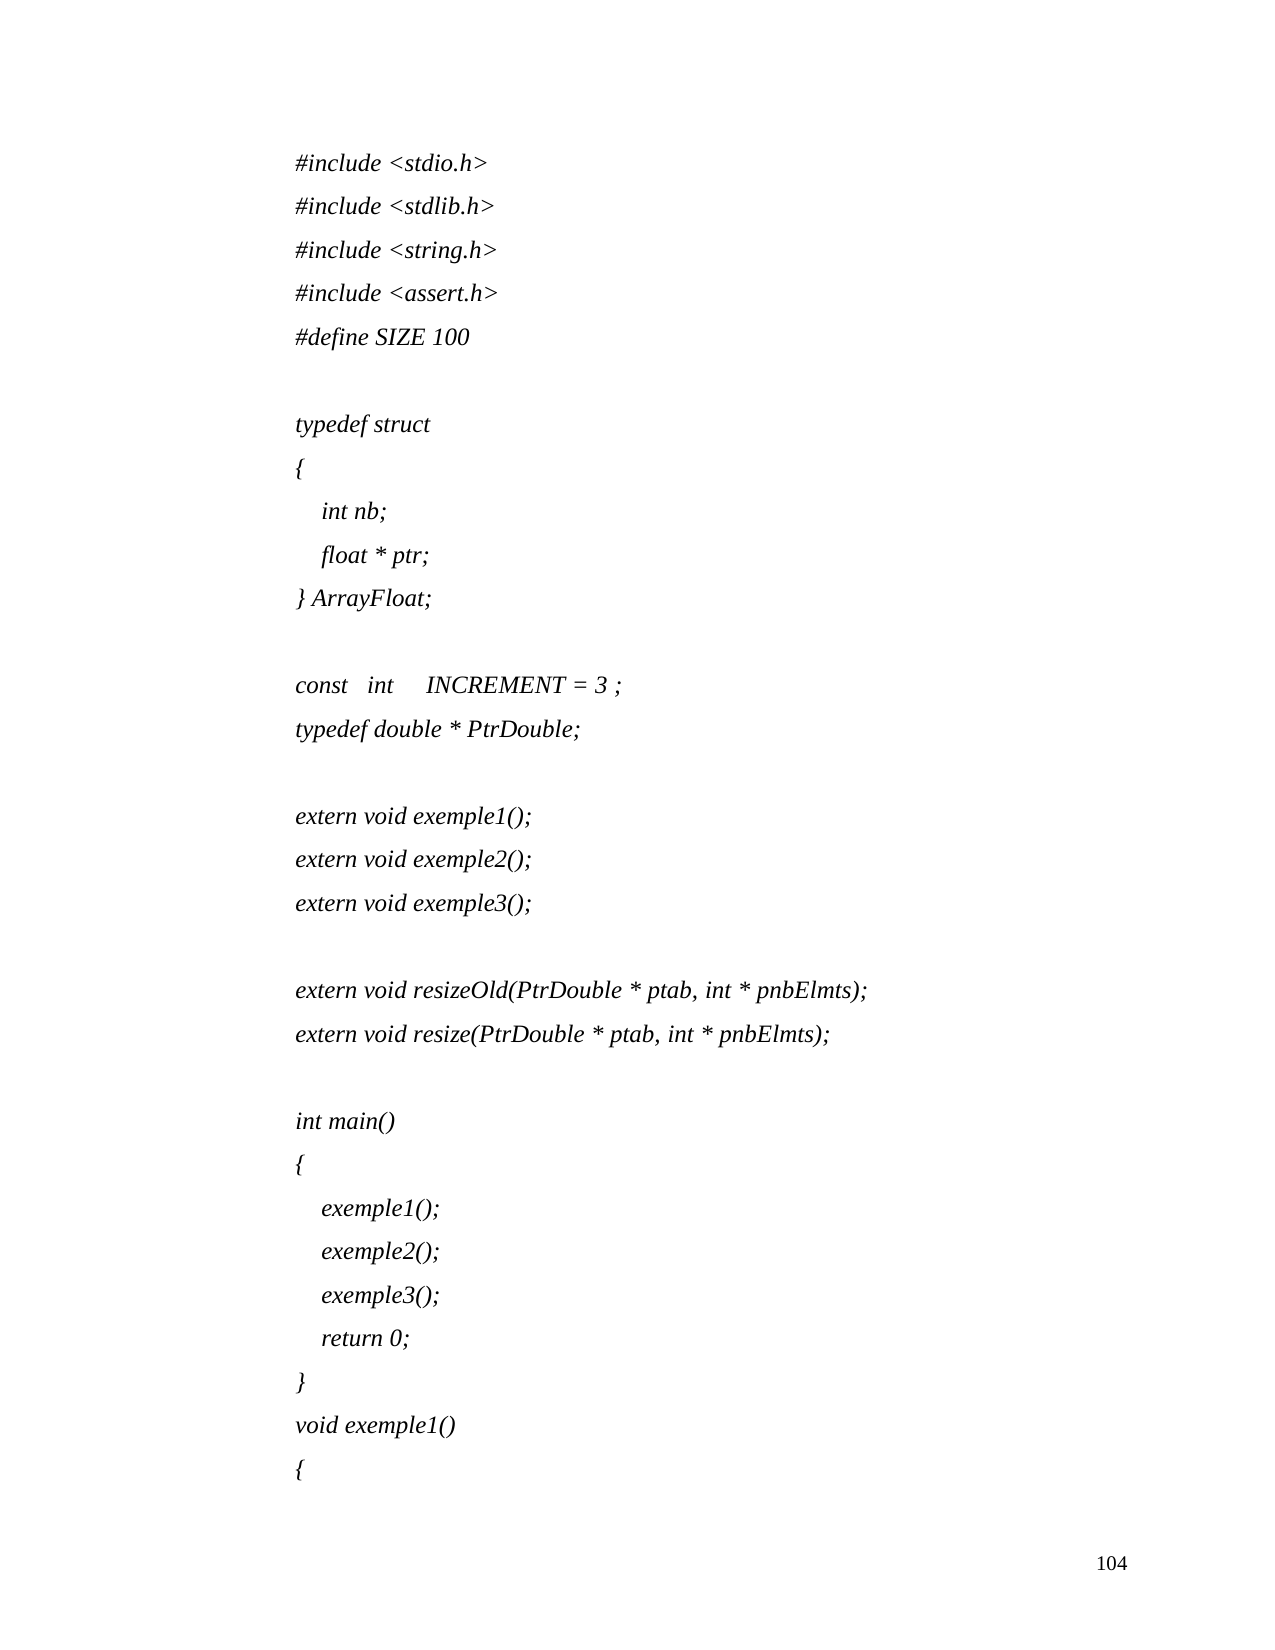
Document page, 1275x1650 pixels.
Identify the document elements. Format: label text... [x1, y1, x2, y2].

text void exemple1() [295, 1410, 1127, 1439]
text { [295, 1149, 1127, 1178]
text extern void exemple2(); [295, 844, 1127, 873]
text exemple2(); [295, 1236, 1127, 1265]
text int main() [295, 1106, 1127, 1134]
text int nb; [295, 496, 1127, 525]
text #define SIZE 100 [295, 322, 1127, 351]
text #include <string.h> [295, 235, 1127, 264]
text typedef struct [295, 409, 1127, 438]
text extern void resizeOld(PtrDouble * ptab, int * pnbElmts); [295, 975, 1127, 1004]
text extern void exemple1(); [295, 801, 1127, 830]
text exemple3(); [295, 1280, 1127, 1309]
text extern void exemple3(); [295, 888, 1127, 917]
text const int INCREMENT = 3 ; [295, 670, 1127, 699]
text { [295, 1454, 1127, 1483]
text #include <stdlib.h> [295, 191, 1127, 220]
text extern void resize(PtrDouble * ptab, int * pnbElmts); [295, 1018, 1127, 1047]
text #include <stdio.h> [295, 148, 1127, 177]
text } ArrayFloat; [295, 583, 1127, 612]
text { [295, 452, 1127, 481]
text typedef double * PtrDouble; [295, 714, 1127, 743]
text float * ptr; [295, 539, 1127, 568]
text #include <assert.h> [295, 278, 1127, 307]
text } [295, 1367, 1127, 1396]
text return 0; [295, 1323, 1127, 1352]
text exemple1(); [295, 1193, 1127, 1222]
